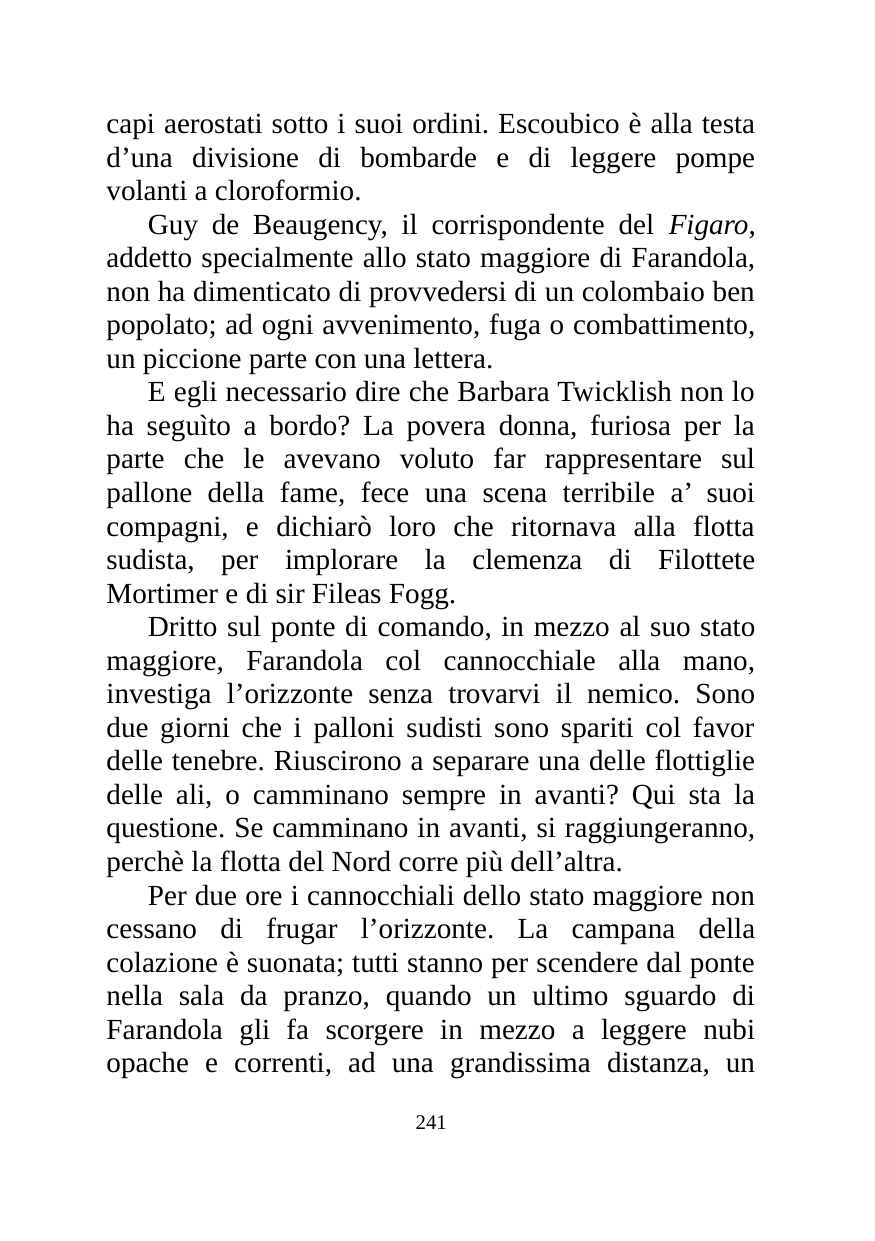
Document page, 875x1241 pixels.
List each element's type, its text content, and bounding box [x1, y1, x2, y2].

text Per due ore i cannocchiali dello stato maggiore non cessano di frugar l’orizzonte. La campana della colazione è suonata; tutti stanno per scendere dal ponte nella sala da pranzo, quando un ultimo sguardo di Farandola gli fa scorgere in mezzo a leggere nubi opache e correnti, ad una grandissima distanza, un [106, 878, 756, 1079]
text E egli necessario dire che Barbara Twicklish non lo ha seguìto a bordo? La povera donna, furiosa per la parte che le avevano voluto far rappresentare sul pallone della fame, fece una scena terribile a’ suoi compagni, e dichiarò loro che ritornava alla flotta sudista, per implorare la clemenza di Filottete Mortimer e di sir Fileas Fogg. [106, 374, 756, 609]
text Dritto sul ponte di comando, in mezzo al suo stato maggiore, Farandola col cannocchiale alla mano, investiga l’orizzonte senza trovarvi il nemico. Sono due giorni che i palloni sudisti sono spariti col favor delle tenebre. Riuscirono a separare una delle flottiglie delle ali, o camminano sempre in avanti? Qui sta la questione. Se camminano in avanti, si raggiungeranno, perchè la flotta del Nord corre più dell’altra. [106, 609, 756, 878]
text capi aerostati sotto i suoi ordini. Escoubico è alla testa d’una divisione di bombarde e di leggere pompe volanti a cloroformio. [106, 106, 756, 207]
text Guy de Beaugency, il corrispondente del Figaro, addetto specialmente allo stato maggiore di Farandola, non ha dimenticato di provvedersi di un colombaio ben popolato; ad ogni avvenimento, fuga o combattimento, un piccione parte con una lettera. [106, 207, 756, 374]
